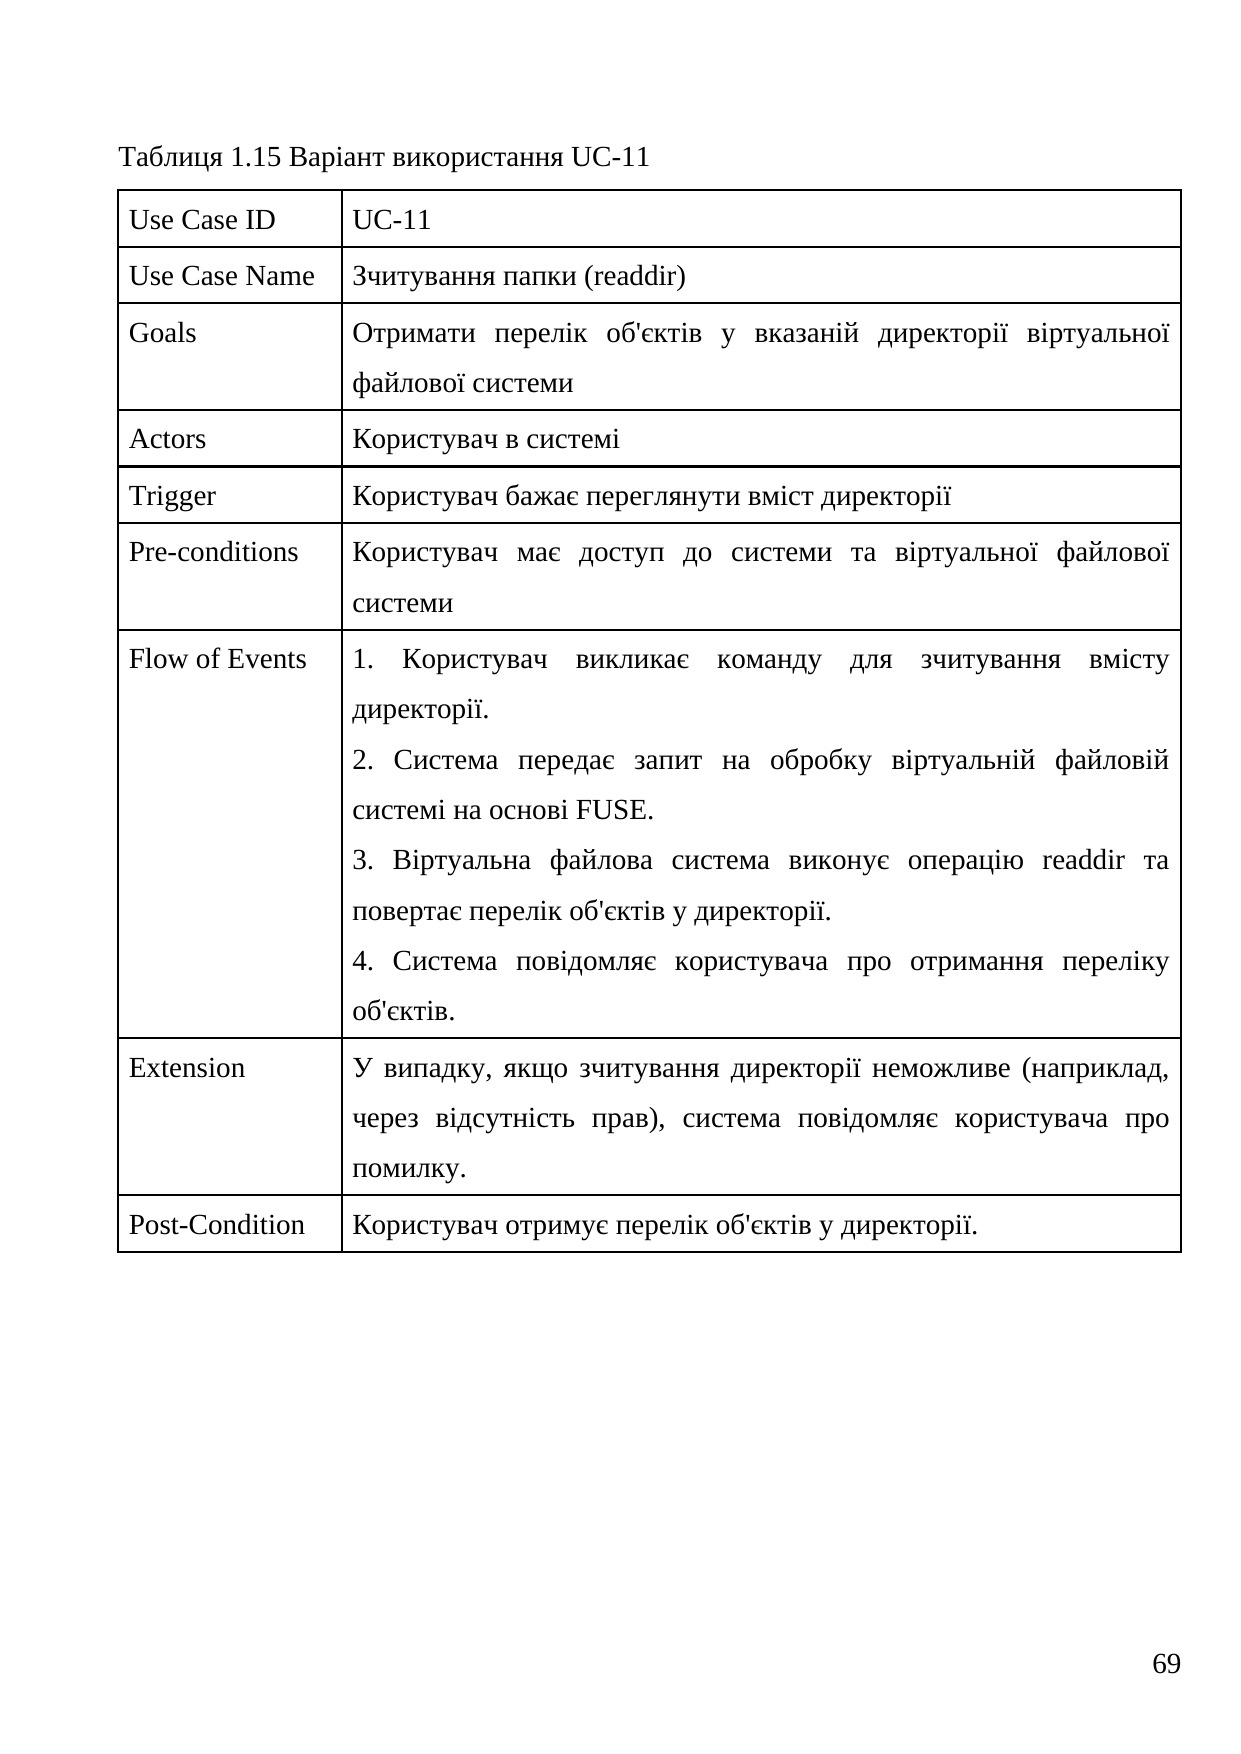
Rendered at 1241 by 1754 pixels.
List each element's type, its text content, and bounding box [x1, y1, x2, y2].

table_cell Користувач в системі [343, 411, 1180, 465]
table_cell Use Case Name [119, 248, 341, 302]
table_cell Pre-conditions [119, 524, 341, 629]
table_header Use Case ID [119, 191, 341, 246]
table_cell Flow of Events [119, 631, 341, 1037]
table_cell 1. Користувач викликає команду для зчитування вмісту директорії. 2. Система передає запит на обробку віртуальній файловій системі на основі FUSE. 3. Віртуальна файлова система виконує операцію readdir та повертає перелік об'єктів у директорії. 4. Система повідомляє користувача про отримання переліку об'єктів. [343, 631, 1180, 1037]
table_cell Користувач має доступ до системи та віртуальної файлової системи [343, 524, 1180, 629]
table_cell Trigger [119, 468, 341, 522]
table_cell Отримати перелік об'єктів у вказаній директорії віртуальної файлової системи [343, 304, 1180, 409]
table_cell Post-Condition [119, 1196, 341, 1251]
table_cell Goals [119, 304, 341, 409]
table_header UC-11 [343, 191, 1180, 246]
table_cell Зчитування папки (readdir) [343, 248, 1180, 302]
table_cell Extension [119, 1039, 341, 1194]
table_cell Користувач отримує перелік об'єктів у директорії. [343, 1196, 1180, 1251]
table_cell Користувач бажає переглянути вміст директорії [343, 468, 1180, 522]
list Варіант використання UC-11 [118, 139, 1181, 172]
table_cell У випадку, якщо зчитування директорії неможливе (наприклад, через відсутність прав), система повідомляє користувача про помилку. [343, 1039, 1180, 1194]
table_cell Actors [119, 411, 341, 465]
